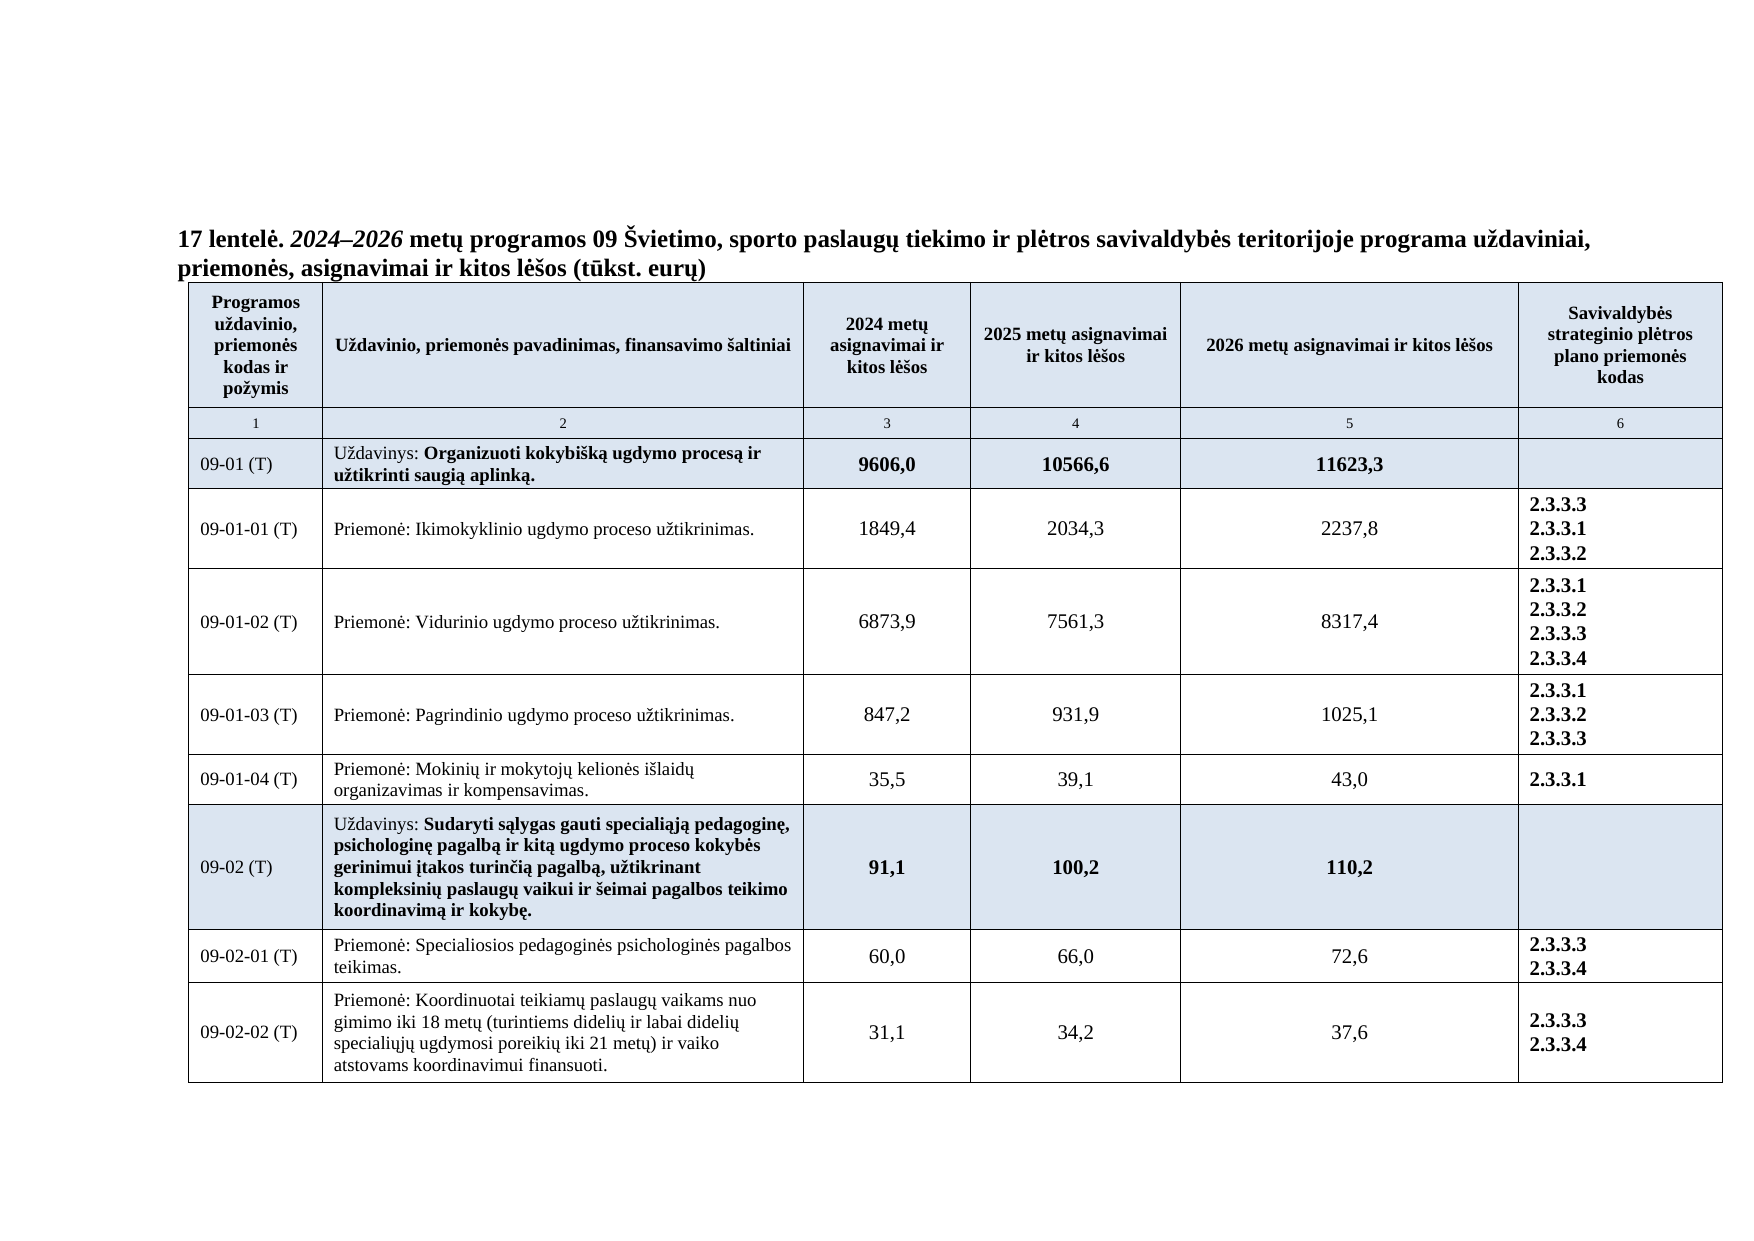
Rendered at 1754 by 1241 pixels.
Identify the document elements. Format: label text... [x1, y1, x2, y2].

table_cell 09-01-01 (T) [189, 489, 322, 568]
table_cell 09-01-02 (T) [189, 569, 322, 674]
table_cell 66,0 [971, 930, 1180, 982]
table_header Savivaldybės strateginio plėtros plano priemonės kodas [1519, 283, 1722, 407]
table_cell Uždavinys: Organizuoti kokybišką ugdymo procesą ir užtikrinti saugią aplinką. [323, 439, 803, 488]
table_cell 09-02-02 (T) [189, 983, 322, 1082]
table_cell 3 [804, 408, 970, 438]
table_cell 35,5 [804, 755, 970, 804]
table_cell 2.3.3.1 [1519, 755, 1722, 804]
table_cell 11623,3 [1181, 439, 1518, 488]
table_cell 8317,4 [1181, 569, 1518, 674]
table_header Uždavinio, priemonės pavadinimas, finansavimo šaltiniai [323, 283, 803, 407]
table_cell 4 [971, 408, 1180, 438]
table_cell [1519, 805, 1722, 929]
table_cell 39,1 [971, 755, 1180, 804]
table_cell 2.3.3.3 2.3.3.4 [1519, 983, 1722, 1082]
table_cell 91,1 [804, 805, 970, 929]
text 17 lentelė. 2024–2026 metų programos 09 Švietimo, sporto paslaugų tiekimo ir plėtros savivaldybės teritorijoje programa uždaviniai, priemonės, asignavimai ir kitos lėšos (tūkst. eurų) [177, 224, 1695, 282]
table_header 2025 metų asignavimai ir kitos lėšos [971, 283, 1180, 407]
table_cell 31,1 [804, 983, 970, 1082]
table_cell 7561,3 [971, 569, 1180, 674]
table_cell 2.3.3.1 2.3.3.2 2.3.3.3 2.3.3.4 [1519, 569, 1722, 674]
table_cell Priemonė: Vidurinio ugdymo proceso užtikrinimas. [323, 569, 803, 674]
table_cell Priemonė: Specialiosios pedagoginės psichologinės pagalbos teikimas. [323, 930, 803, 982]
table_cell Priemonė: Koordinuotai teikiamų paslaugų vaikams nuo gimimo iki 18 metų (turintiems didelių ir labai didelių specialiųjų ugdymosi poreikių iki 21 metų) ir vaiko atstovams koordinavimui finansuoti. [323, 983, 803, 1082]
table_cell 931,9 [971, 675, 1180, 754]
table_cell 09-02 (T) [189, 805, 322, 929]
table_cell 1 [189, 408, 322, 438]
table_cell 110,2 [1181, 805, 1518, 929]
table_cell 09-01-04 (T) [189, 755, 322, 804]
table_cell 847,2 [804, 675, 970, 754]
table_cell 2 [323, 408, 803, 438]
table_cell 37,6 [1181, 983, 1518, 1082]
table_cell 09-02-01 (T) [189, 930, 322, 982]
table_header Programos uždavinio, priemonės kodas ir požymis [189, 283, 322, 407]
table_cell 6 [1519, 408, 1722, 438]
table_cell 10566,6 [971, 439, 1180, 488]
table_cell 2.3.3.3 2.3.3.4 [1519, 930, 1722, 982]
table_cell 60,0 [804, 930, 970, 982]
table_cell 2237,8 [1181, 489, 1518, 568]
table_header 2026 metų asignavimai ir kitos lėšos [1181, 283, 1518, 407]
table_cell 34,2 [971, 983, 1180, 1082]
table_cell Priemonė: Pagrindinio ugdymo proceso užtikrinimas. [323, 675, 803, 754]
table_cell 9606,0 [804, 439, 970, 488]
table_cell 09-01-03 (T) [189, 675, 322, 754]
table_cell 2034,3 [971, 489, 1180, 568]
table_cell 1849,4 [804, 489, 970, 568]
table_header 2024 metų asignavimai ir kitos lėšos [804, 283, 970, 407]
table_cell Priemonė: Mokinių ir mokytojų kelionės išlaidų organizavimas ir kompensavimas. [323, 755, 803, 804]
table_cell 09-01 (T) [189, 439, 322, 488]
table_cell 6873,9 [804, 569, 970, 674]
table_cell 72,6 [1181, 930, 1518, 982]
table_cell Priemonė: Ikimokyklinio ugdymo proceso užtikrinimas. [323, 489, 803, 568]
table_cell 1025,1 [1181, 675, 1518, 754]
table_cell 2.3.3.3 2.3.3.1 2.3.3.2 [1519, 489, 1722, 568]
table_cell 5 [1181, 408, 1518, 438]
table_cell Uždavinys: Sudaryti sąlygas gauti specialiąją pedagoginę, psichologinę pagalbą ir kitą ugdymo proceso kokybės gerinimui įtakos turinčią pagalbą, užtikrinant kompleksinių paslaugų vaikui ir šeimai pagalbos teikimo koordinavimą ir kokybę. [323, 805, 803, 929]
table_cell 2.3.3.1 2.3.3.2 2.3.3.3 [1519, 675, 1722, 754]
table_cell 43,0 [1181, 755, 1518, 804]
table_cell 100,2 [971, 805, 1180, 929]
table_cell [1519, 439, 1722, 488]
